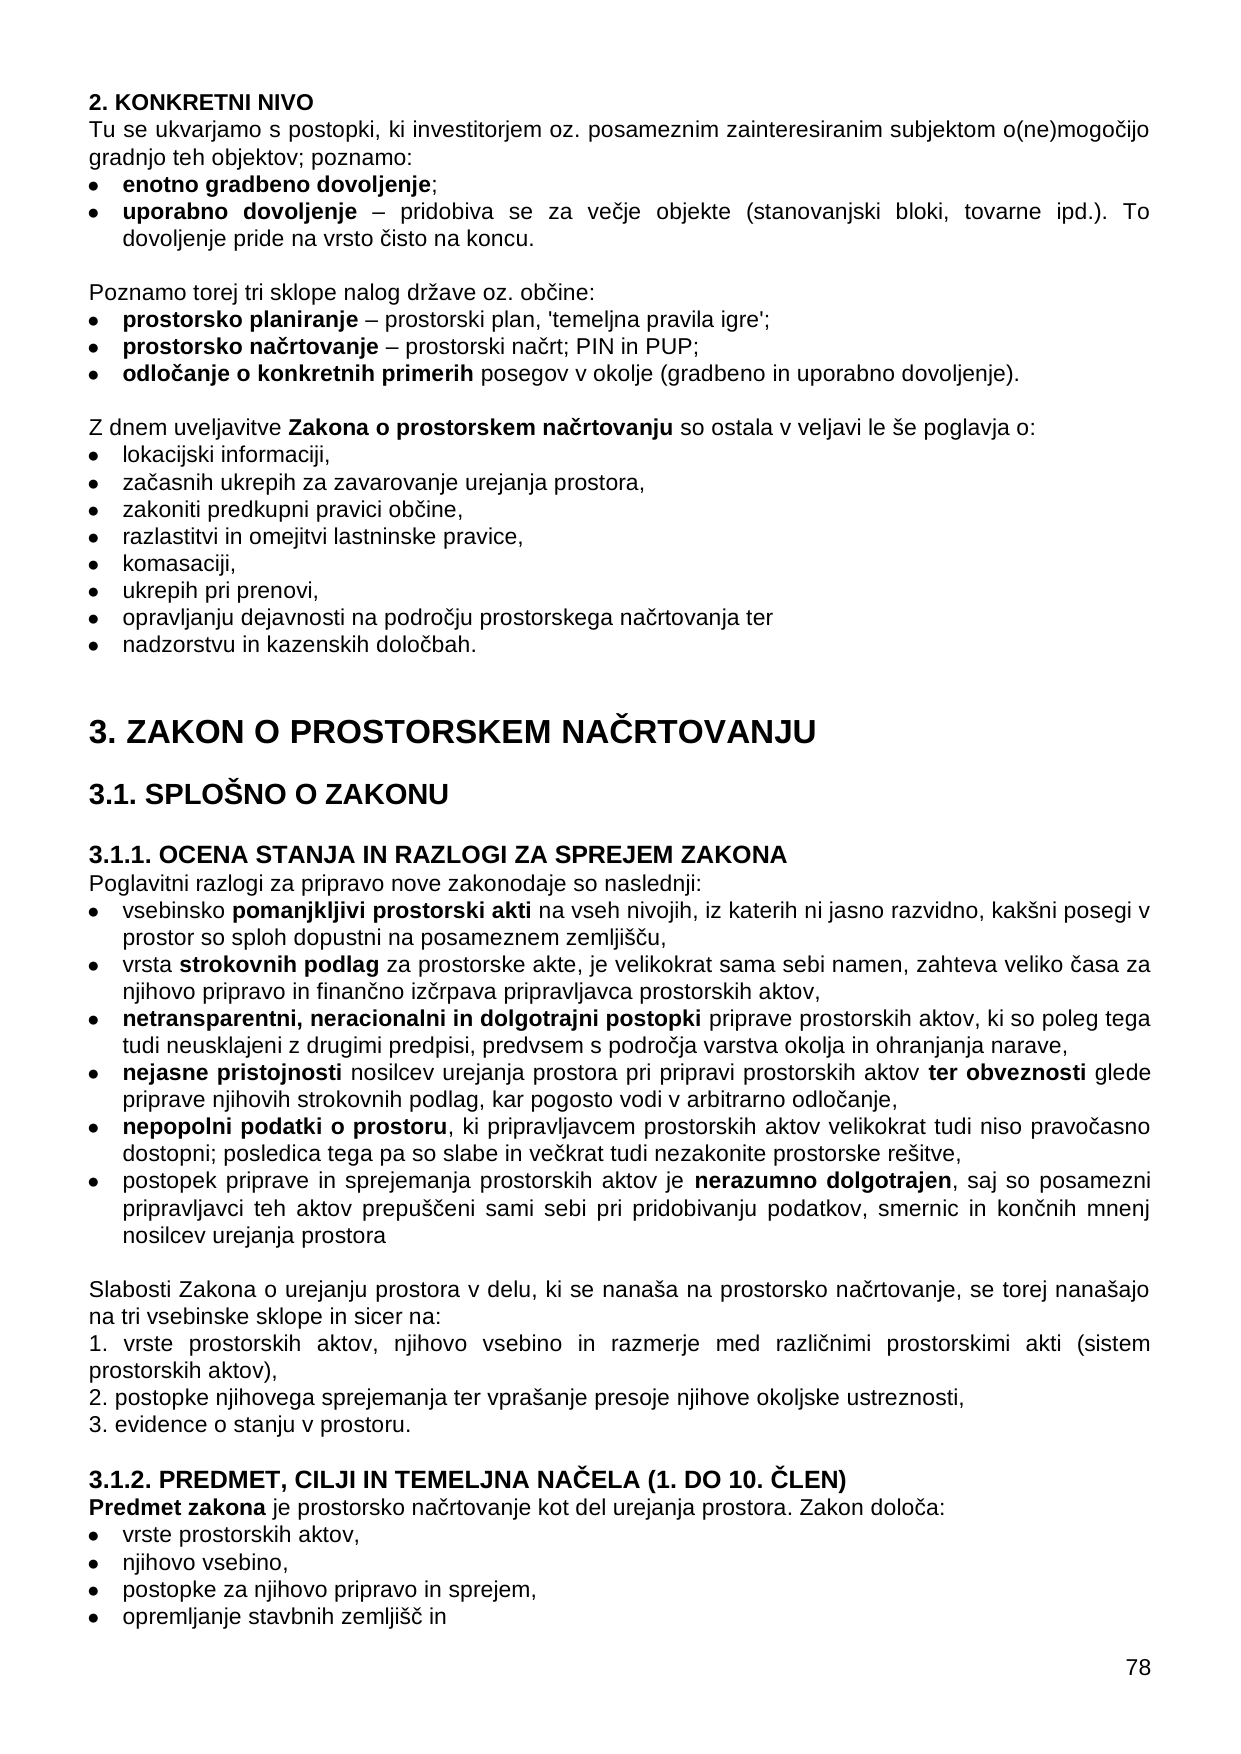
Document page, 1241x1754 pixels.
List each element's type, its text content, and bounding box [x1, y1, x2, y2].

list uporabno dovoljenje – pridobiva se za večje objekte (stanovanjski bloki, tovarne ipd.). To dovoljenje pride na vrsto čisto na koncu. [87, 197, 1152, 251]
list njihovo vsebino, [87, 1548, 1152, 1575]
text 3. Zakon o prostorskem načrtovanju [89, 712, 1152, 750]
text Predmet zakona je prostorsko načrtovanje kot del urejanja prostora. Zakon določa: [89, 1494, 1152, 1521]
text 3.1. SPLOŠNO O ZAKONU [89, 777, 1152, 811]
list začasnih ukrepih za zavarovanje urejanja prostora, [87, 468, 1152, 495]
list ukrepih pri prenovi, [87, 576, 1152, 603]
text Poglavitni razlogi za pripravo nove zakonodaje so naslednji: [89, 869, 1152, 896]
list postopke za njihovo pripravo in sprejem, [87, 1575, 1152, 1602]
text 3.1.1. Ocena stanja in razlogi za sprejem zakona [89, 840, 1152, 869]
list vsebinsko pomanjkljivi prostorski akti na vseh nivojih, iz katerih ni jasno razvidno, kakšni posegi v prostor so sploh dopustni na posameznem zemljišču, [87, 896, 1152, 950]
list nejasne pristojnosti nosilcev urejanja prostora pri pripravi prostorskih aktov ter obveznosti glede priprave njihovih strokovnih podlag, kar pogosto vodi v arbitrarno odločanje, [87, 1058, 1152, 1113]
text 3. evidence o stanju v prostoru. [89, 1411, 1152, 1438]
text Poznamo torej tri sklope nalog države oz. občine: [89, 278, 1152, 305]
list postopek priprave in sprejemanja prostorskih aktov je nerazumno dolgotrajen, saj so posamezni pripravljavci teh aktov prepuščeni sami sebi pri pridobivanju podatkov, smernic in končnih mnenj nosilcev urejanja prostora [87, 1167, 1152, 1248]
list komasaciji, [87, 549, 1152, 576]
list lokacijski informaciji, [87, 441, 1152, 468]
text Slabosti Zakona o urejanju prostora v delu, ki se nanaša na prostorsko načrtovanje, se torej nanašajo na tri vsebinske sklope in sicer na: [89, 1275, 1152, 1329]
list vrsta strokovnih podlag za prostorske akte, je velikokrat sama sebi namen, zahteva veliko časa za njihovo pripravo in finančno izčrpava pripravljavca prostorskih aktov, [87, 950, 1152, 1004]
list opravljanju dejavnosti na področju prostorskega načrtovanja ter [87, 603, 1152, 630]
list netransparentni, neracionalni in dolgotrajni postopki priprave prostorskih aktov, ki so poleg tega tudi neusklajeni z drugimi predpisi, predvsem s področja varstva okolja in ohranjanja narave, [87, 1004, 1152, 1058]
text 3.1.2. Predmet, cilji in temeljna načela (1. do 10. člen) [89, 1465, 1152, 1494]
list nepopolni podatki o prostoru, ki pripravljavcem prostorskih aktov velikokrat tudi niso pravočasno dostopni; posledica tega pa so slabe in večkrat tudi nezakonite prostorske rešitve, [87, 1113, 1152, 1167]
list razlastitvi in omejitvi lastninske pravice, [87, 522, 1152, 549]
list opremljanje stavbnih zemljišč in [87, 1602, 1152, 1629]
list prostorsko planiranje – prostorski plan, 'temeljna pravila igre'; [87, 305, 1152, 332]
list prostorsko načrtovanje – prostorski načrt; PIN in PUP; [87, 332, 1152, 359]
list nadzorstvu in kazenskih določbah. [87, 630, 1152, 657]
list enotno gradbeno dovoljenje; [87, 170, 1152, 197]
text 2. postopke njihovega sprejemanja ter vprašanje presoje njihove okoljske ustreznosti, [89, 1383, 1152, 1411]
text Tu se ukvarjamo s postopki, ki investitorjem oz. posameznim zainteresiranim subjektom o(ne)mogočijo gradnjo teh objektov; poznamo: [89, 116, 1152, 170]
text 1. vrste prostorskih aktov, njihovo vsebino in razmerje med različnimi prostorskimi akti (sistem prostorskih aktov), [89, 1329, 1152, 1383]
list zakoniti predkupni pravici občine, [87, 495, 1152, 522]
text 2. konkretni nivo [89, 89, 1152, 116]
list odločanje o konkretnih primerih posegov v okolje (gradbeno in uporabno dovoljenje). [87, 359, 1152, 387]
text Z dnem uveljavitve Zakona o prostorskem načrtovanju so ostala v veljavi le še poglavja o: [89, 414, 1152, 441]
list vrste prostorskih aktov, [87, 1521, 1152, 1548]
